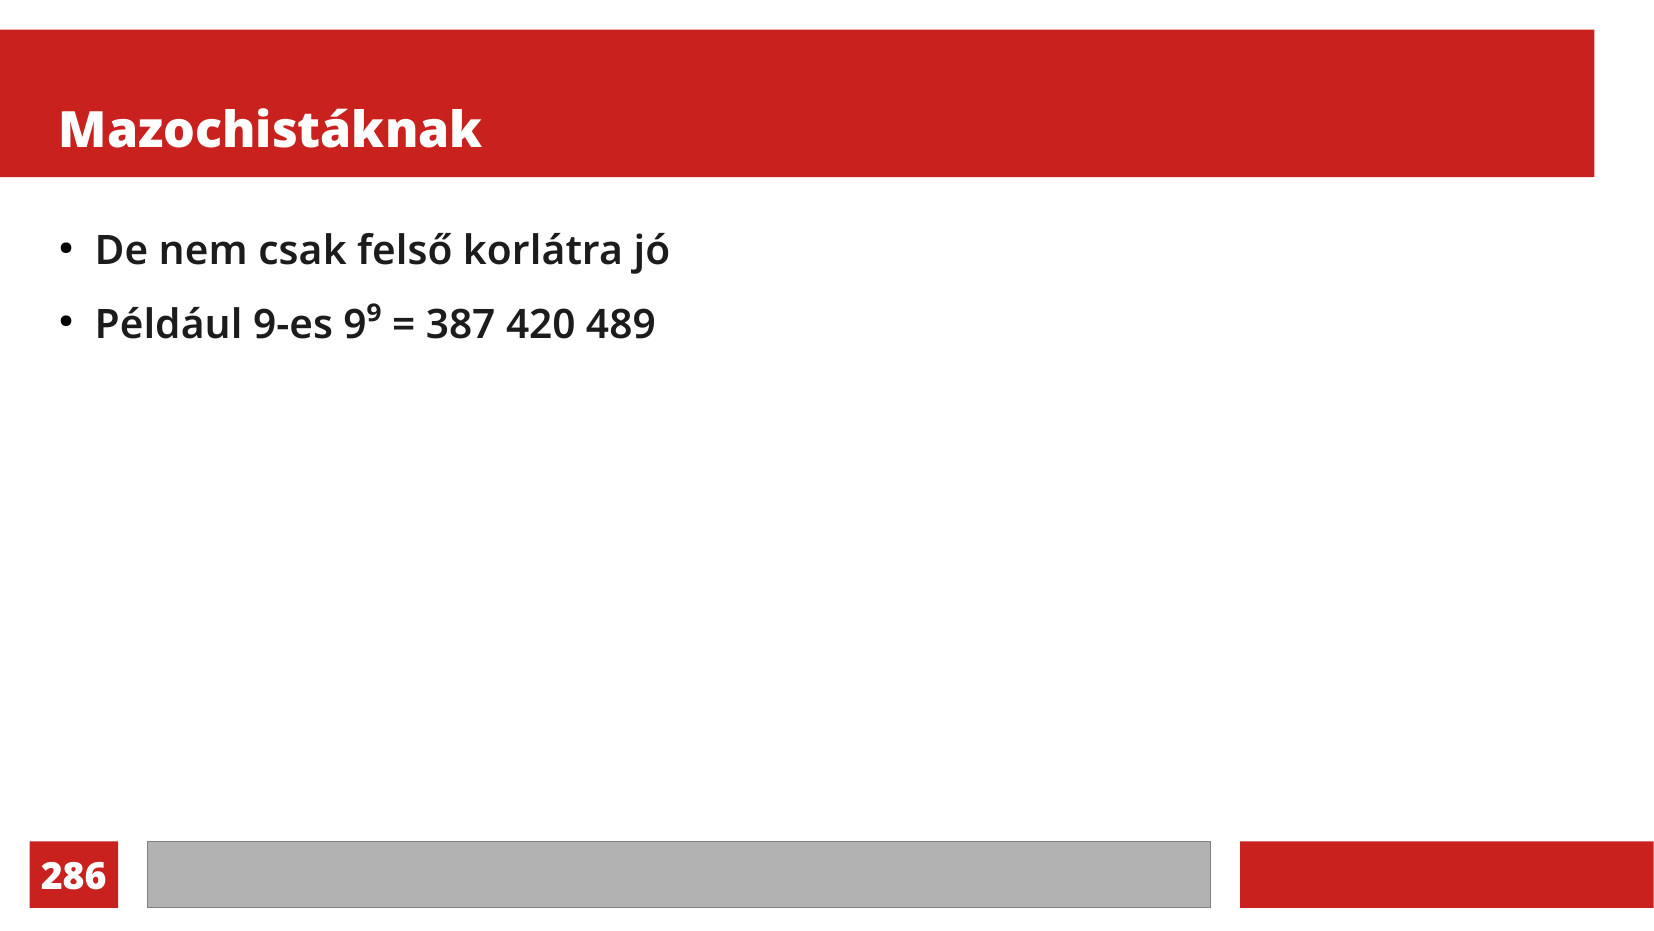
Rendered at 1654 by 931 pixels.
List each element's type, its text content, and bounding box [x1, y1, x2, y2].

list De nem csak felső korlátra jó Például 9-es 9⁹ = 387 420 489 [59, 221, 1565, 768]
title Mazochistáknak [59, 44, 1595, 163]
